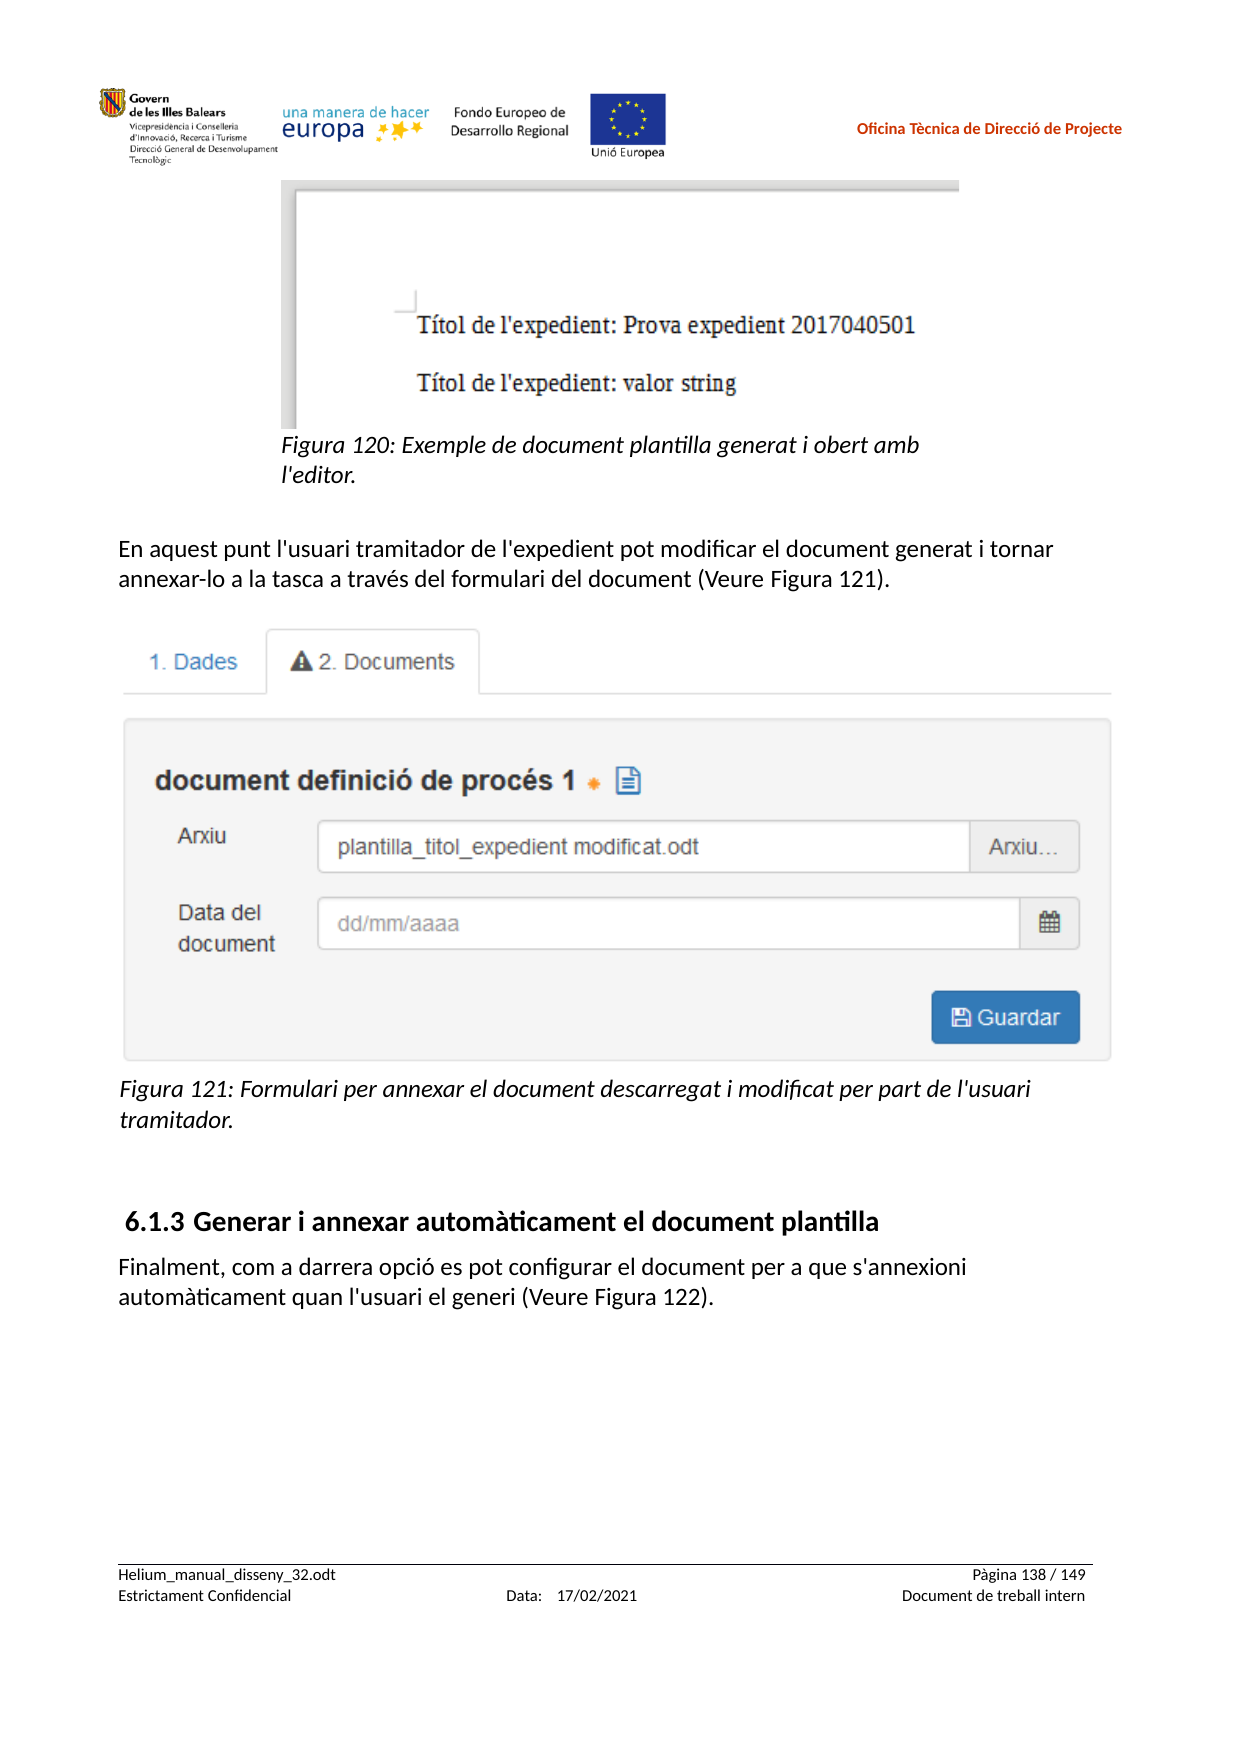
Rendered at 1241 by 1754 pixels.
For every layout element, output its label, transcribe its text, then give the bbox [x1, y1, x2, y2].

text En aquest punt l'usuari tramitador de l'expedient pot modificar el document generat i tornar annexar-lo a la tasca a través del formulari del document (Veure Figura 121). [118, 533, 1122, 594]
text Finalment, com a darrera opció es pot configurar el document per a que s'annexioni automàticament quan l'usuari el generi (Veure Figura 122). [118, 1251, 1122, 1312]
picture [99, 87, 668, 166]
picture [119, 618, 1121, 1074]
text Figura 120: Exemple de document plantilla generat i obert amb l'editor. [281, 429, 959, 490]
subtitle Generar i annexar automàticament el document plantilla [118, 1203, 1122, 1238]
text Figura 121: Formulari per annexar el document descarregat i modificat per part de l'usuari tramitador. [119, 1074, 1121, 1135]
picture [281, 180, 960, 429]
